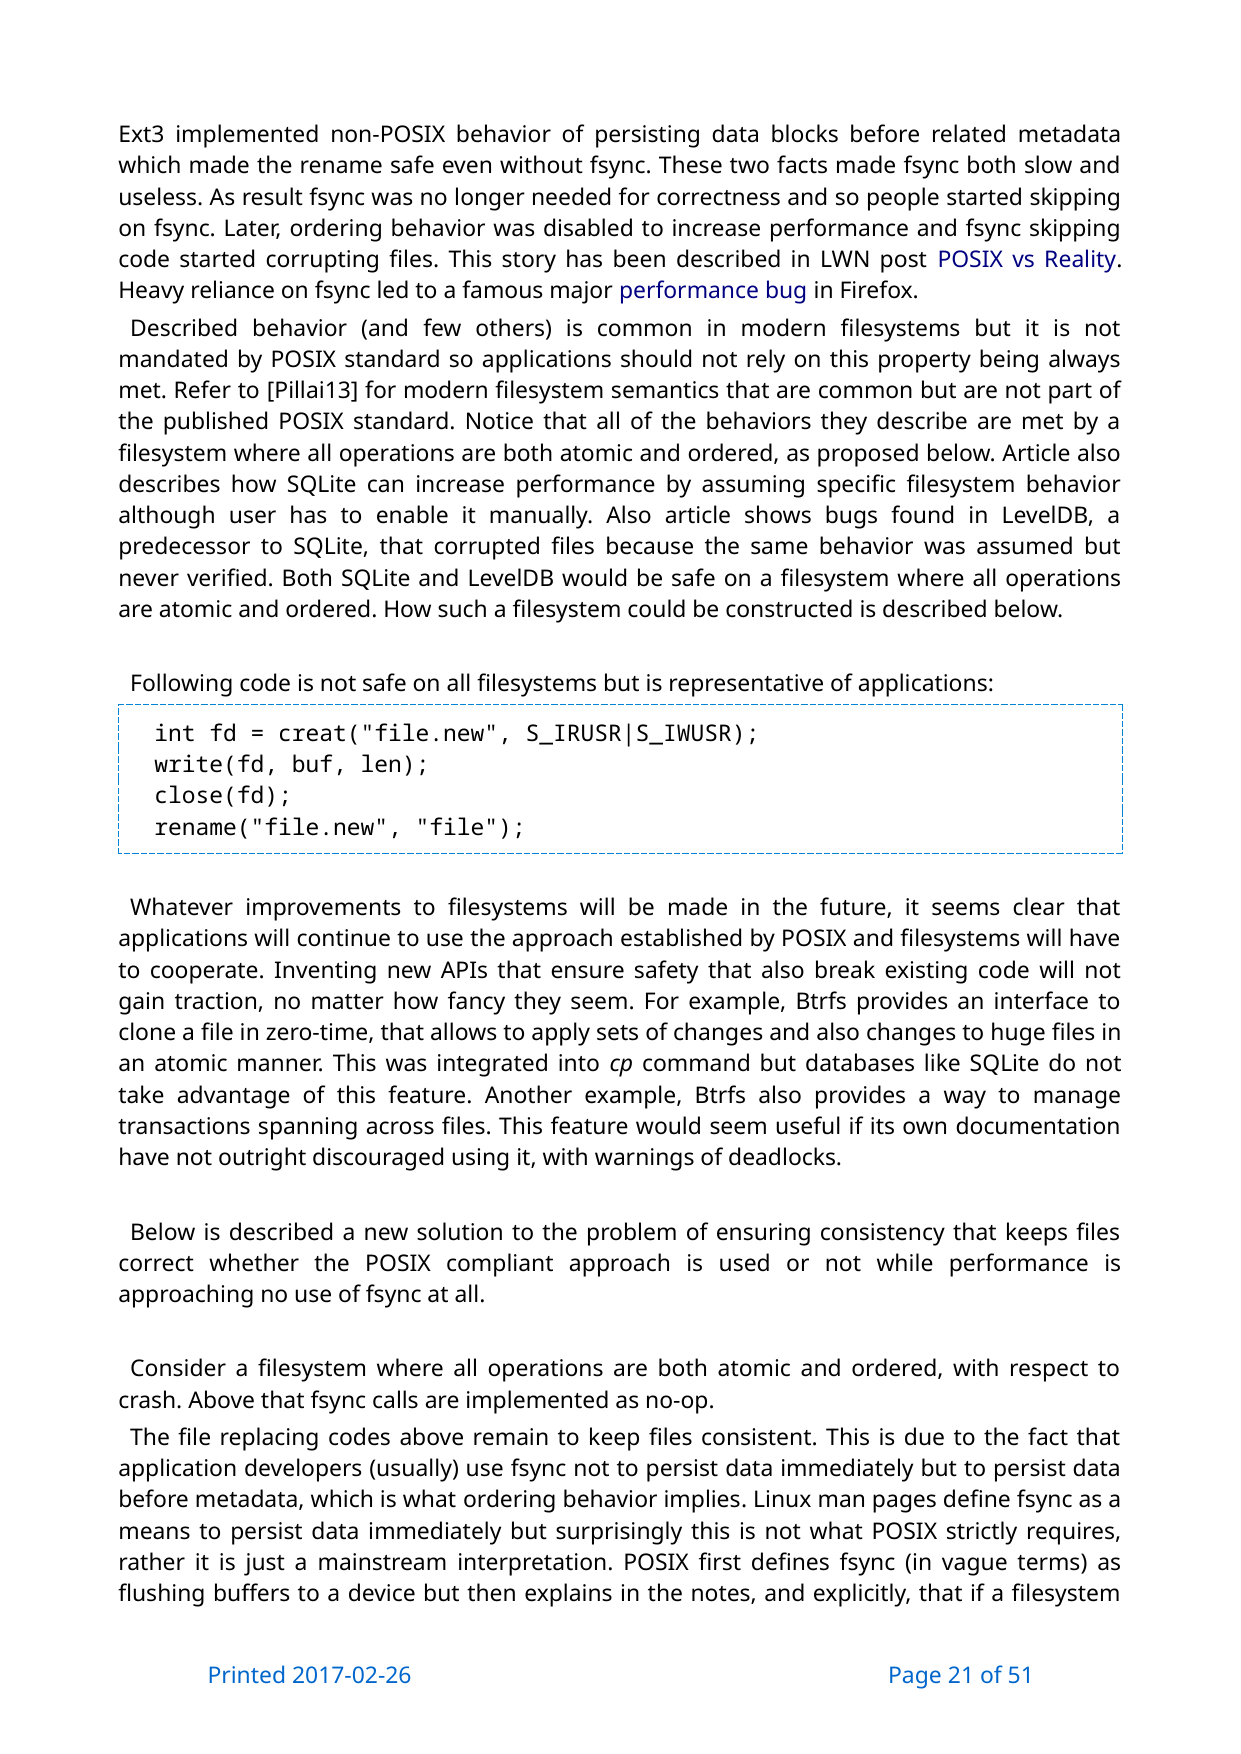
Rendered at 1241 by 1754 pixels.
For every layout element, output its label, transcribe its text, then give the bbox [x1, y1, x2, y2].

text write(fd, buf, len); [118, 736, 1122, 767]
text Below is described a new solution to the problem of ensuring consistency that keeps files correct whether the POSIX compliant approach is used or not while performance is approaching no use of fsync at all. [118, 1216, 1122, 1309]
text Whatever improvements to filesystems will be made in the future, it seems clear that applications will continue to use the approach established by POSIX and filesystems will have to cooperate. Inventing new APIs that ensure safety that also break existing code will not gain traction, no matter how fancy they seem. For example, Btrfs provides an interface to clone a file in zero-time, that allows to apply sets of changes and also changes to huge files in an atomic manner. This was integrated into cp command but databases like SQLite do not take advantage of this feature. Another example, Btrfs also provides a way to manage transactions spanning across files. This feature would seem useful if its own documentation have not outright discouraged using it, with warnings of deadlocks. [118, 891, 1122, 1172]
text close(fd); [118, 767, 1122, 798]
text The file replacing codes above remain to keep files consistent. This is due to the fact that application developers (usually) use fsync not to persist data immediately but to persist data before metadata, which is what ordering behavior implies. Linux man pages define fsync as a means to persist data immediately but surprisingly this is not what POSIX strictly requires, rather it is just a mainstream interpretation. POSIX first defines fsync (in vague terms) as flushing buffers to a device but then explains in the notes, and explicitly, that if a filesystem [118, 1421, 1122, 1608]
text Following code is not safe on all filesystems but is representative of applications: [118, 667, 1122, 698]
text Ext3 implemented non-POSIX behavior of persisting data blocks before related metadata which made the rename safe even without fsync. These two facts made fsync both slow and useless. As result fsync was no longer needed for correctness and so people started skipping on fsync. Later, ordering behavior was disabled to increase performance and fsync skipping code started corrupting files. This story has been described in LWN post POSIX vs Reality. Heavy reliance on fsync led to a famous major performance bug in Firefox. [118, 118, 1122, 306]
text Described behavior (and few others) is common in modern filesystems but it is not mandated by POSIX standard so applications should not rely on this property being always met. Refer to [Pillai13] for modern filesystem semantics that are common but are not part of the published POSIX standard. Notice that all of the behaviors they describe are met by a filesystem where all operations are both atomic and ordered, as proposed below. Article also describes how SQLite can increase performance by assuming specific filesystem behavior although user has to enable it manually. Also article shows bugs found in LevelDB, a predecessor to SQLite, that corrupted files because the same behavior was assumed but never verified. Both SQLite and LevelDB would be safe on a filesystem where all operations are atomic and ordered. How such a filesystem could be constructed is described below. [118, 312, 1122, 624]
text rename("file.new", "file"); [118, 798, 1122, 854]
text Consider a filesystem where all operations are both atomic and ordered, with respect to crash. Above that fsync calls are implemented as no-op. [118, 1352, 1122, 1415]
text int fd = creat("file.new", S_IRUSR|S_IWUSR); [118, 704, 1122, 736]
